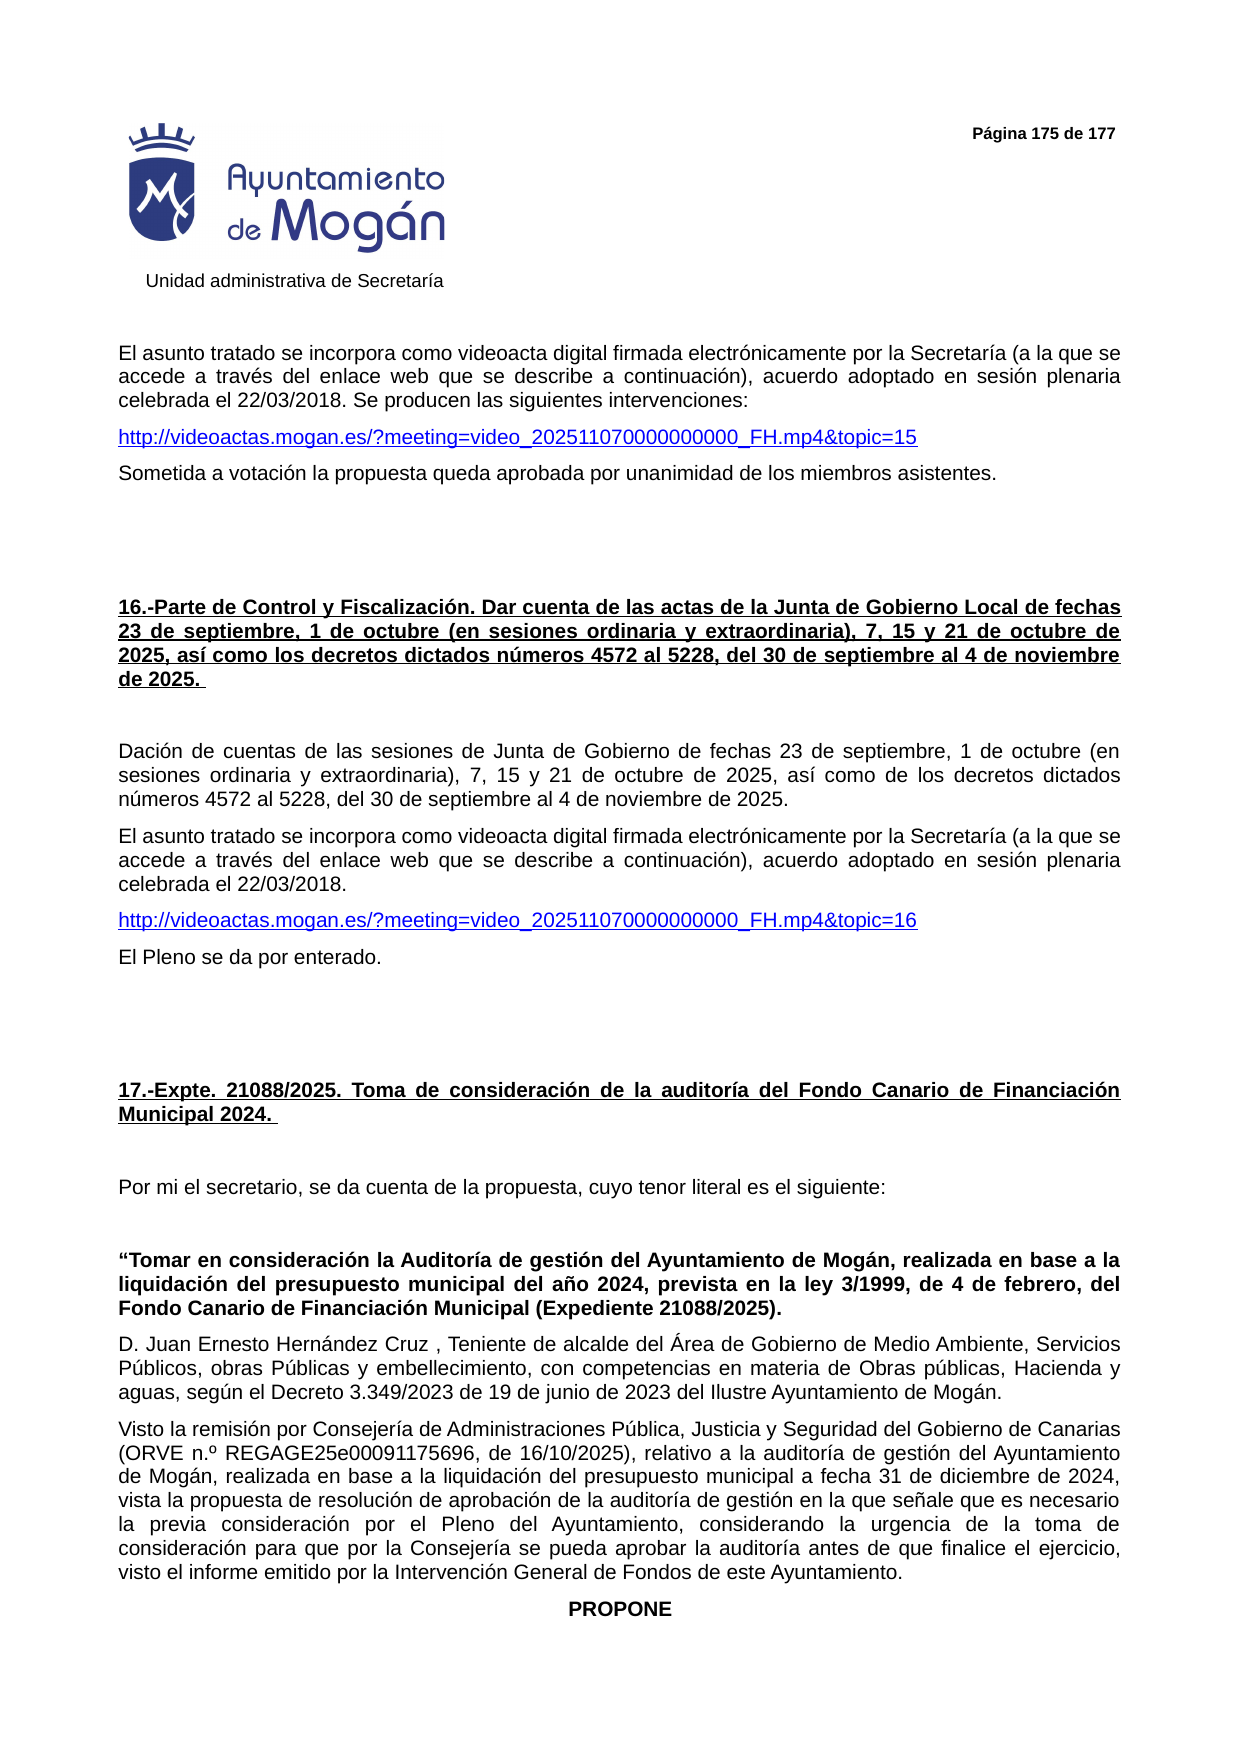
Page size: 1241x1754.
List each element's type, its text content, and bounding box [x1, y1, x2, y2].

text Visto la remisión por Consejería de Administraciones Pública, Justicia y Seguridad del Gobierno de Canarias (ORVE n.º REGAGE25e00091175696, de 16/10/2025), relativo a la auditoría de gestión del Ayuntamiento de Mogán, realizada en base a la liquidación del presupuesto municipal a fecha 31 de diciembre de 2024, vista la propuesta de resolución de aprobación de la auditoría de gestión en la que señale que es necesario la previa consideración por el Pleno del Ayuntamiento, considerando la urgencia de la toma de consideración para que por la Consejería se pueda aprobar la auditoría antes de que finalice el ejercicio, visto el informe emitido por la Intervención General de Fondos de este Ayuntamiento. [118, 1416, 1122, 1584]
text 17.-Expte. 21088/2025. Toma de consideración de la auditoría del Fondo Canario de Financiación Municipal 2024. [118, 1054, 1122, 1126]
text Por mi el secretario, se da cuenta de la propuesta, cuyo tenor literal es el siguiente: [118, 1175, 1122, 1199]
text Sometida a votación la propuesta queda aprobada por unanimidad de los miembros asistentes. [118, 461, 1122, 485]
text Dación de cuentas de las sesiones de Junta de Gobierno de fechas 23 de septiembre, 1 de octubre (en sesiones ordinaria y extraordinaria), 7, 15 y 21 de octubre de 2025, así como de los decretos dictados números 4572 al 5228, del 30 de septiembre al 4 de noviembre de 2025. [118, 739, 1122, 811]
text El asunto tratado se incorpora como videoacta digital firmada electrónicamente por la Secretaría (a la que se accede a través del enlace web que se describe a continuación), acuerdo adoptado en sesión plenaria celebrada el 22/03/2018. Se producen las siguientes intervenciones: [118, 824, 1122, 896]
text “Tomar en consideración la Auditoría de gestión del Ayuntamiento de Mogán, realizada en base a la liquidación del presupuesto municipal del año 2024, prevista en la ley 3/1999, de 4 de febrero, del Fondo Canario de Financiación Municipal (Expediente 21088/2025). [118, 1248, 1122, 1319]
text 23 de septiembre, 1 de octubre (en sesiones ordinaria y extraordinaria), 7, 15 y 21 de octubre de 2025, así como los decretos dictados números 4572 al 5228, del 30 de septiembre al 4 de noviembre de 2025. [118, 617, 1122, 690]
text El Pleno se da por enterado. [118, 944, 1122, 968]
text http://videoactas.mogan.es/?meeting=video_202511070000000000_FH.mp4&topic=16 [118, 908, 1122, 932]
text 16.-Parte de Control y Fiscalización. Dar cuenta de las actas de la Junta de Gobierno Local de fechas [118, 571, 1122, 616]
text PROPONE [118, 1597, 1122, 1621]
picture [128, 123, 445, 259]
text D. Juan Ernesto Hernández Cruz , Teniente de alcalde del Área de Gobierno de Medio Ambiente, Servicios Públicos, obras Públicas y embellecimiento, con competencias en materia de Obras públicas, Hacienda y aguas, según el Decreto 3.349/2023 de 19 de junio de 2023 del Ilustre Ayuntamiento de Mogán. [118, 1332, 1122, 1404]
text http://videoactas.mogan.es/?meeting=video_202511070000000000_FH.mp4&topic=15 [118, 425, 1122, 449]
text El asunto tratado se incorpora como videoacta digital firmada electrónicamente por la Secretaría (a la que se accede a través del enlace web que se describe a continuación), acuerdo adoptado en sesión plenaria celebrada el 22/03/2018. Se producen las siguientes intervenciones: [118, 340, 1122, 412]
